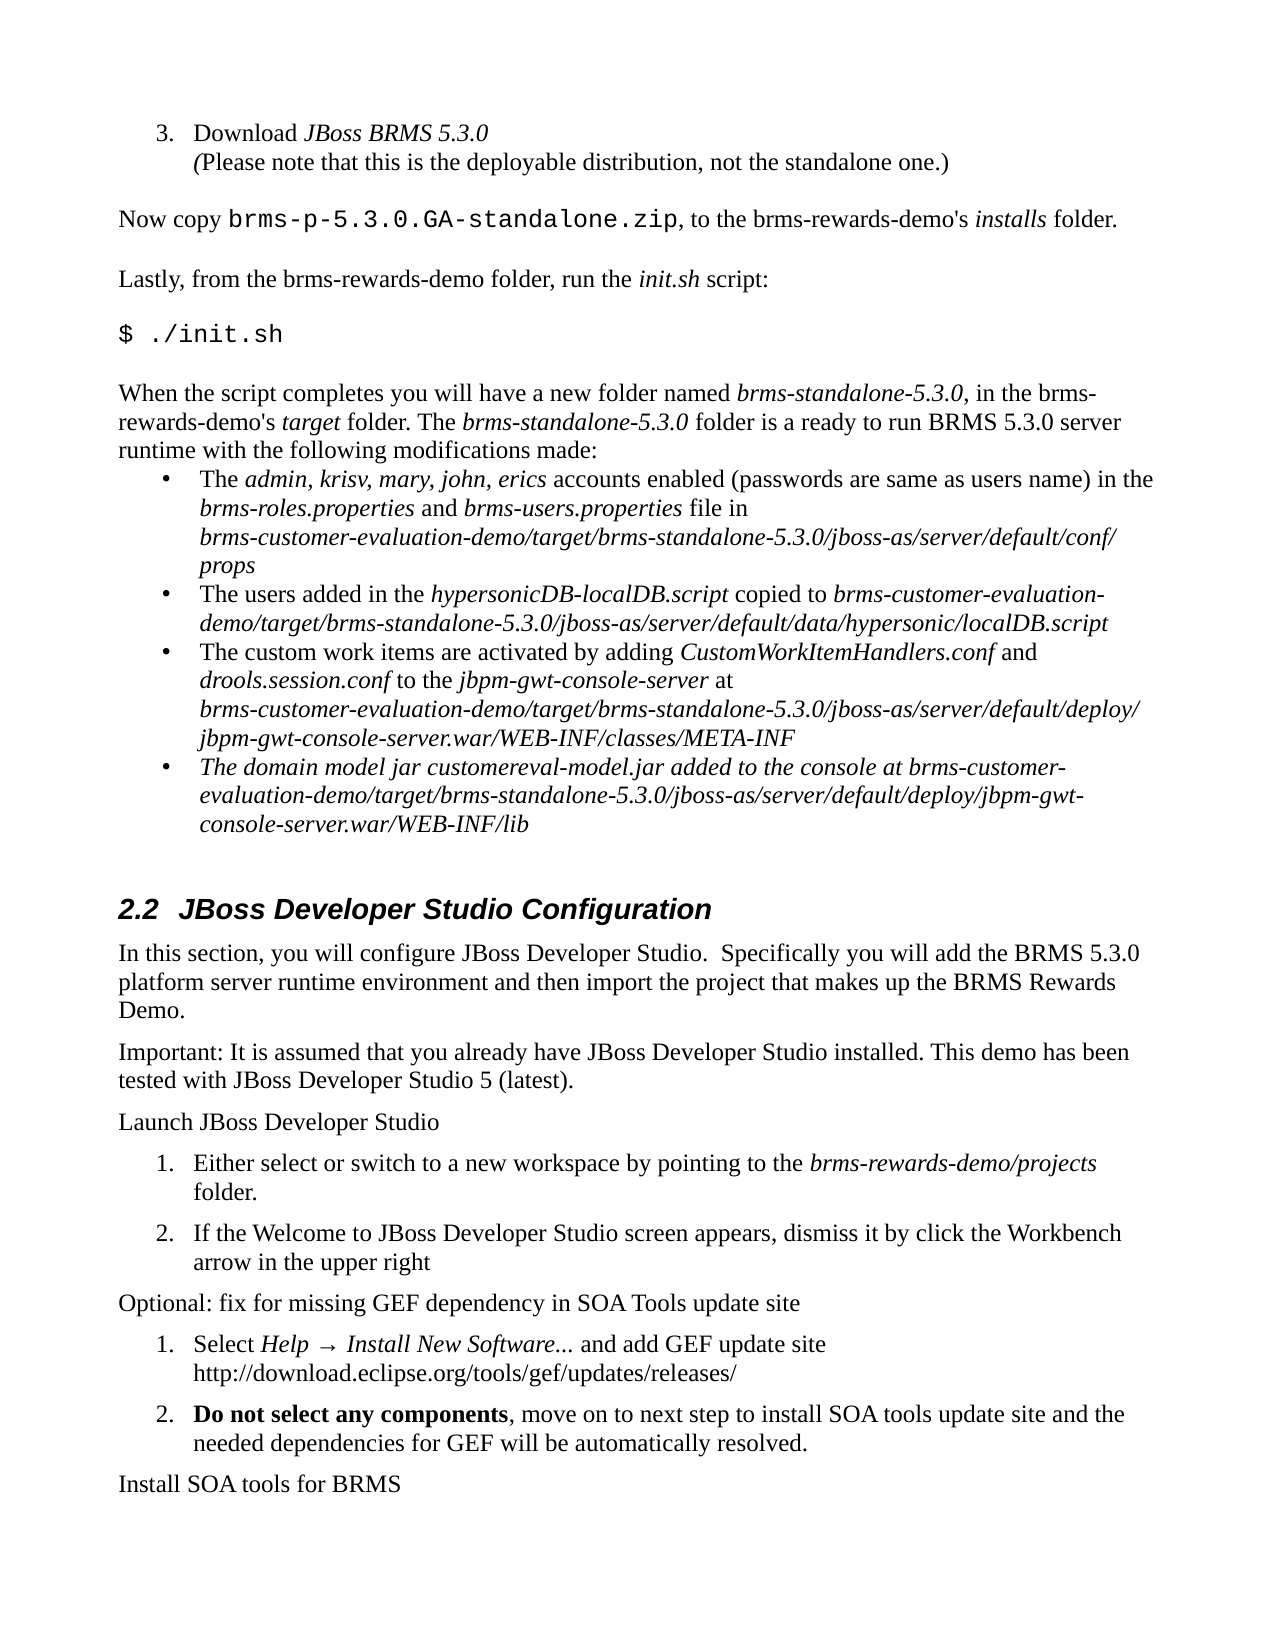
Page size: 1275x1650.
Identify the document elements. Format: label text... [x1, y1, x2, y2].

text Install SOA tools for BRMS [118, 1469, 1157, 1498]
list Do not select any components, move on to next step to install SOA tools update site and the needed dependencies for GEF will be automatically resolved. [156, 1399, 1157, 1457]
text Optional: fix for missing GEF dependency in SOA Tools update site [118, 1288, 1157, 1317]
subtitle JBoss Developer Studio Configuration [118, 892, 1157, 925]
list If the Welcome to JBoss Developer Studio screen appears, dismiss it by click the Workbench arrow in the upper right [156, 1218, 1157, 1275]
list Either select or switch to a new workspace by pointing to the brms-rewards-demo/projects folder. [156, 1148, 1157, 1205]
list The admin, krisv, mary, john, erics accounts enabled (passwords are same as users name) in the brms-roles.properties and brms-users.properties file in brms-customer-evaluation-demo/target/brms-standalone-5.3.0/jboss-as/server/default/conf/props [162, 464, 1157, 579]
text In this section, you will configure JBoss Developer Studio. Specifically you will add the BRMS 5.3.0 platform server runtime environment and then import the project that makes up the BRMS Rewards Demo. [118, 938, 1157, 1024]
list Download JBoss BRMS 5.3.0 (Please note that this is the deployable distribution, not the standalone one.) [156, 118, 1157, 176]
text Lastly, from the brms-rewards-demo folder, run the init.sh script: [118, 264, 1157, 293]
text When the script completes you will have a new folder named brms-standalone-5.3.0, in the brms-rewards-demo's target folder. The brms-standalone-5.3.0 folder is a ready to run BRMS 5.3.0 server runtime with the following modifications made: [118, 378, 1157, 464]
text Launch JBoss Developer Studio [118, 1107, 1157, 1135]
text $ ./init.sh [118, 321, 1157, 350]
text Important: It is assumed that you already have JBoss Developer Studio installed. This demo has been tested with JBoss Developer Studio 5 (latest). [118, 1037, 1157, 1094]
list The users added in the hypersonicDB-localDB.script copied to brms-customer-evaluation-demo/target/brms-standalone-5.3.0/jboss-as/server/default/data/hypersonic/localDB.script [162, 579, 1157, 637]
list Select Help → Install New Software... and add GEF update site http://download.eclipse.org/tools/gef/updates/releases/ [156, 1329, 1157, 1387]
list The custom work items are activated by adding CustomWorkItemHandlers.conf and drools.session.conf to the jbpm-gwt-console-server at brms-customer-evaluation-demo/target/brms-standalone-5.3.0/jboss-as/server/default/deploy/jbpm-gwt-console-server.war/WEB-INF/classes/META-INF [162, 637, 1157, 752]
text Now copy brms-p-5.3.0.GA-standalone.zip, to the brms-rewards-demo's installs folder. [118, 204, 1157, 235]
list The domain model jar customereval-model.jar added to the console at brms-customer-evaluation-demo/target/brms-standalone-5.3.0/jboss-as/server/default/deploy/jbpm-gwt-console-server.war/WEB-INF/lib [162, 752, 1157, 838]
